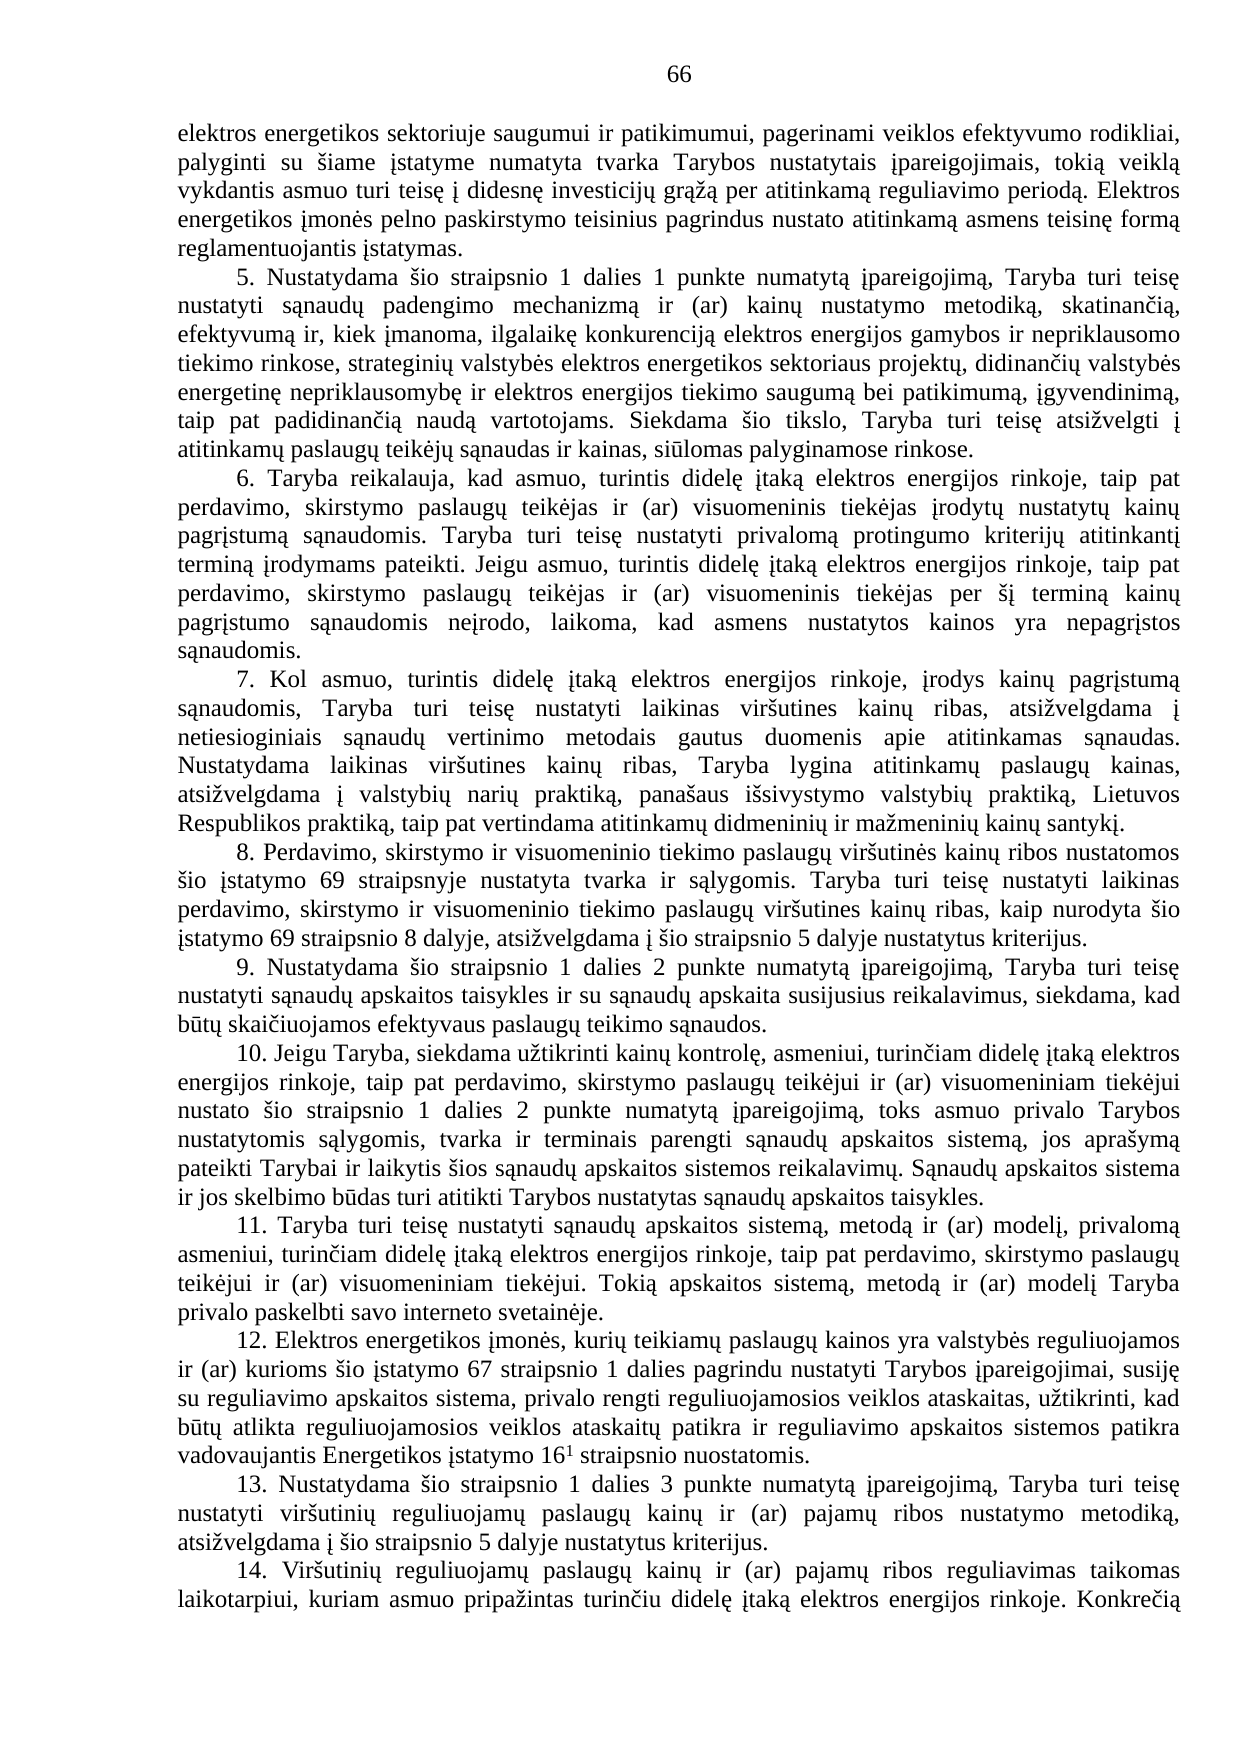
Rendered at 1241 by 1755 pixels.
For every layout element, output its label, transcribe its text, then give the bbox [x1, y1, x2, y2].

text 8. Perdavimo, skirstymo ir visuomeninio tiekimo paslaugų viršutinės kainų ribos nustatomos šio įstatymo 69 straipsnyje nustatyta tvarka ir sąlygomis. Taryba turi teisę nustatyti laikinas perdavimo, skirstymo ir visuomeninio tiekimo paslaugų viršutines kainų ribas, kaip nurodyta šio įstatymo 69 straipsnio 8 dalyje, atsižvelgdama į šio straipsnio 5 dalyje nustatytus kriterijus. [177, 837, 1181, 952]
text 7. Kol asmuo, turintis didelę įtaką elektros energijos rinkoje, įrodys kainų pagrįstumą sąnaudomis, Taryba turi teisę nustatyti laikinas viršutines kainų ribas, atsižvelgdama į netiesioginiais sąnaudų vertinimo metodais gautus duomenis apie atitinkamas sąnaudas. Nustatydama laikinas viršutines kainų ribas, Taryba lygina atitinkamų paslaugų kainas, atsižvelgdama į valstybių narių praktiką, panašaus išsivystymo valstybių praktiką, Lietuvos Respublikos praktiką, taip pat vertindama atitinkamų didmeninių ir mažmeninių kainų santykį. [177, 664, 1181, 837]
text 5. Nustatydama šio straipsnio 1 dalies 1 punkte numatytą įpareigojimą, Taryba turi teisę nustatyti sąnaudų padengimo mechanizmą ir (ar) kainų nustatymo metodiką, skatinančią, efektyvumą ir, kiek įmanoma, ilgalaikę konkurenciją elektros energijos gamybos ir nepriklausomo tiekimo rinkose, strateginių valstybės elektros energetikos sektoriaus projektų, didinančių valstybės energetinę nepriklausomybę ir elektros energijos tiekimo saugumą bei patikimumą, įgyvendinimą, taip pat padidinančią naudą vartotojams. Siekdama šio tikslo, Taryba turi teisę atsižvelgti į atitinkamų paslaugų teikėjų sąnaudas ir kainas, siūlomas palyginamose rinkose. [177, 262, 1181, 463]
text 11. Taryba turi teisę nustatyti sąnaudų apskaitos sistemą, metodą ir (ar) modelį, privalomą asmeniui, turinčiam didelę įtaką elektros energijos rinkoje, taip pat perdavimo, skirstymo paslaugų teikėjui ir (ar) visuomeniniam tiekėjui. Tokią apskaitos sistemą, metodą ir (ar) modelį Taryba privalo paskelbti savo interneto svetainėje. [177, 1211, 1181, 1326]
text 9. Nustatydama šio straipsnio 1 dalies 2 punkte numatytą įpareigojimą, Taryba turi teisę nustatyti sąnaudų apskaitos taisykles ir su sąnaudų apskaita susijusius reikalavimus, siekdama, kad būtų skaičiuojamos efektyvaus paslaugų teikimo sąnaudos. [177, 952, 1181, 1038]
text 14. Viršutinių reguliuojamų paslaugų kainų ir (ar) pajamų ribos reguliavimas taikomas laikotarpiui, kuriam asmuo pripažintas turinčiu didelę įtaką elektros energijos rinkoje. Konkrečią [177, 1556, 1181, 1613]
text elektros energetikos sektoriuje saugumui ir patikimumui, pagerinami veiklos efektyvumo rodikliai, palyginti su šiame įstatyme numatyta tvarka Tarybos nustatytais įpareigojimais, tokią veiklą vykdantis asmuo turi teisę į didesnę investicijų grąžą per atitinkamą reguliavimo periodą. Elektros energetikos įmonės pelno paskirstymo teisinius pagrindus nustato atitinkamą asmens teisinę formą reglamentuojantis įstatymas. [177, 118, 1181, 262]
text 13. Nustatydama šio straipsnio 1 dalies 3 punkte numatytą įpareigojimą, Taryba turi teisę nustatyti viršutinių reguliuojamų paslaugų kainų ir (ar) pajamų ribos nustatymo metodiką, atsižvelgdama į šio straipsnio 5 dalyje nustatytus kriterijus. [177, 1469, 1181, 1556]
text 10. Jeigu Taryba, siekdama užtikrinti kainų kontrolę, asmeniui, turinčiam didelę įtaką elektros energijos rinkoje, taip pat perdavimo, skirstymo paslaugų teikėjui ir (ar) visuomeniniam tiekėjui nustato šio straipsnio 1 dalies 2 punkte numatytą įpareigojimą, toks asmuo privalo Tarybos nustatytomis sąlygomis, tvarka ir terminais parengti sąnaudų apskaitos sistemą, jos aprašymą pateikti Tarybai ir laikytis šios sąnaudų apskaitos sistemos reikalavimų. Sąnaudų apskaitos sistema ir jos skelbimo būdas turi atitikti Tarybos nustatytas sąnaudų apskaitos taisykles. [177, 1038, 1181, 1211]
text 12. Elektros energetikos įmonės, kurių teikiamų paslaugų kainos yra valstybės reguliuojamos ir (ar) kurioms šio įstatymo 67 straipsnio 1 dalies pagrindu nustatyti Tarybos įpareigojimai, susiję su reguliavimo apskaitos sistema, privalo rengti reguliuojamosios veiklos ataskaitas, užtikrinti, kad būtų atlikta reguliuojamosios veiklos ataskaitų patikra ir reguliavimo apskaitos sistemos patikra vadovaujantis Energetikos įstatymo 161 straipsnio nuostatomis. [177, 1326, 1181, 1469]
text 6. Taryba reikalauja, kad asmuo, turintis didelę įtaką elektros energijos rinkoje, taip pat perdavimo, skirstymo paslaugų teikėjas ir (ar) visuomeninis tiekėjas įrodytų nustatytų kainų pagrįstumą sąnaudomis. Taryba turi teisę nustatyti privalomą protingumo kriterijų atitinkantį terminą įrodymams pateikti. Jeigu asmuo, turintis didelę įtaką elektros energijos rinkoje, taip pat perdavimo, skirstymo paslaugų teikėjas ir (ar) visuomeninis tiekėjas per šį terminą kainų pagrįstumo sąnaudomis neįrodo, laikoma, kad asmens nustatytos kainos yra nepagrįstos sąnaudomis. [177, 463, 1181, 664]
